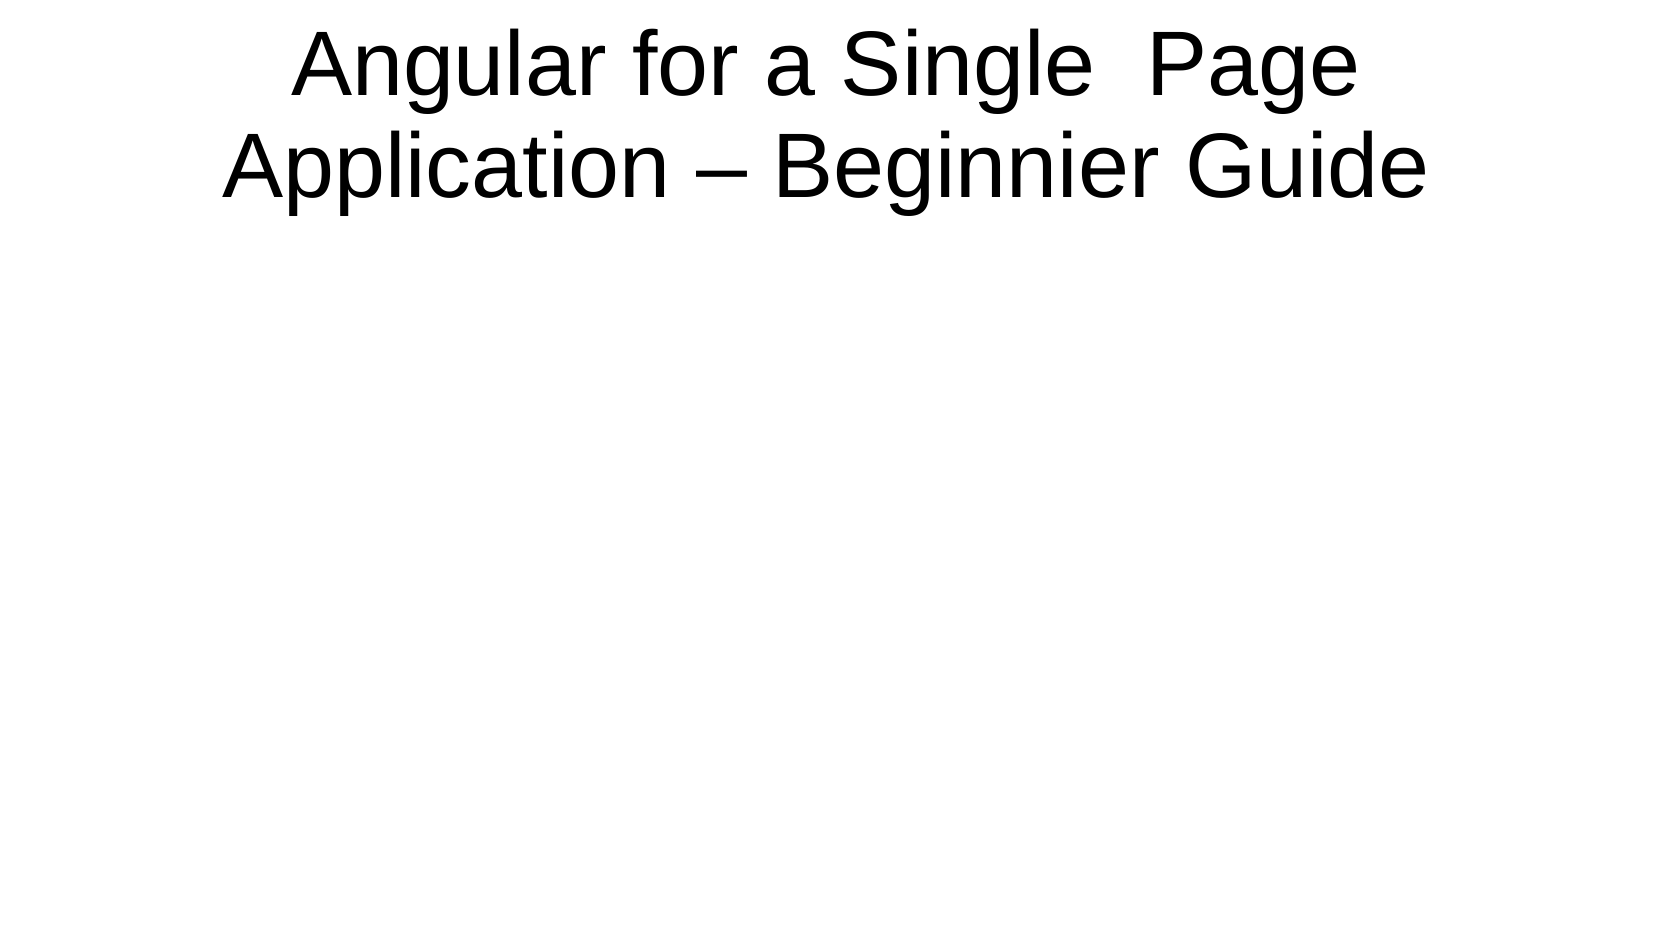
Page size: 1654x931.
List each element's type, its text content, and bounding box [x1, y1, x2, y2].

title Angular for a Single Page Application – Beginnier Guide [82, 12, 1571, 218]
